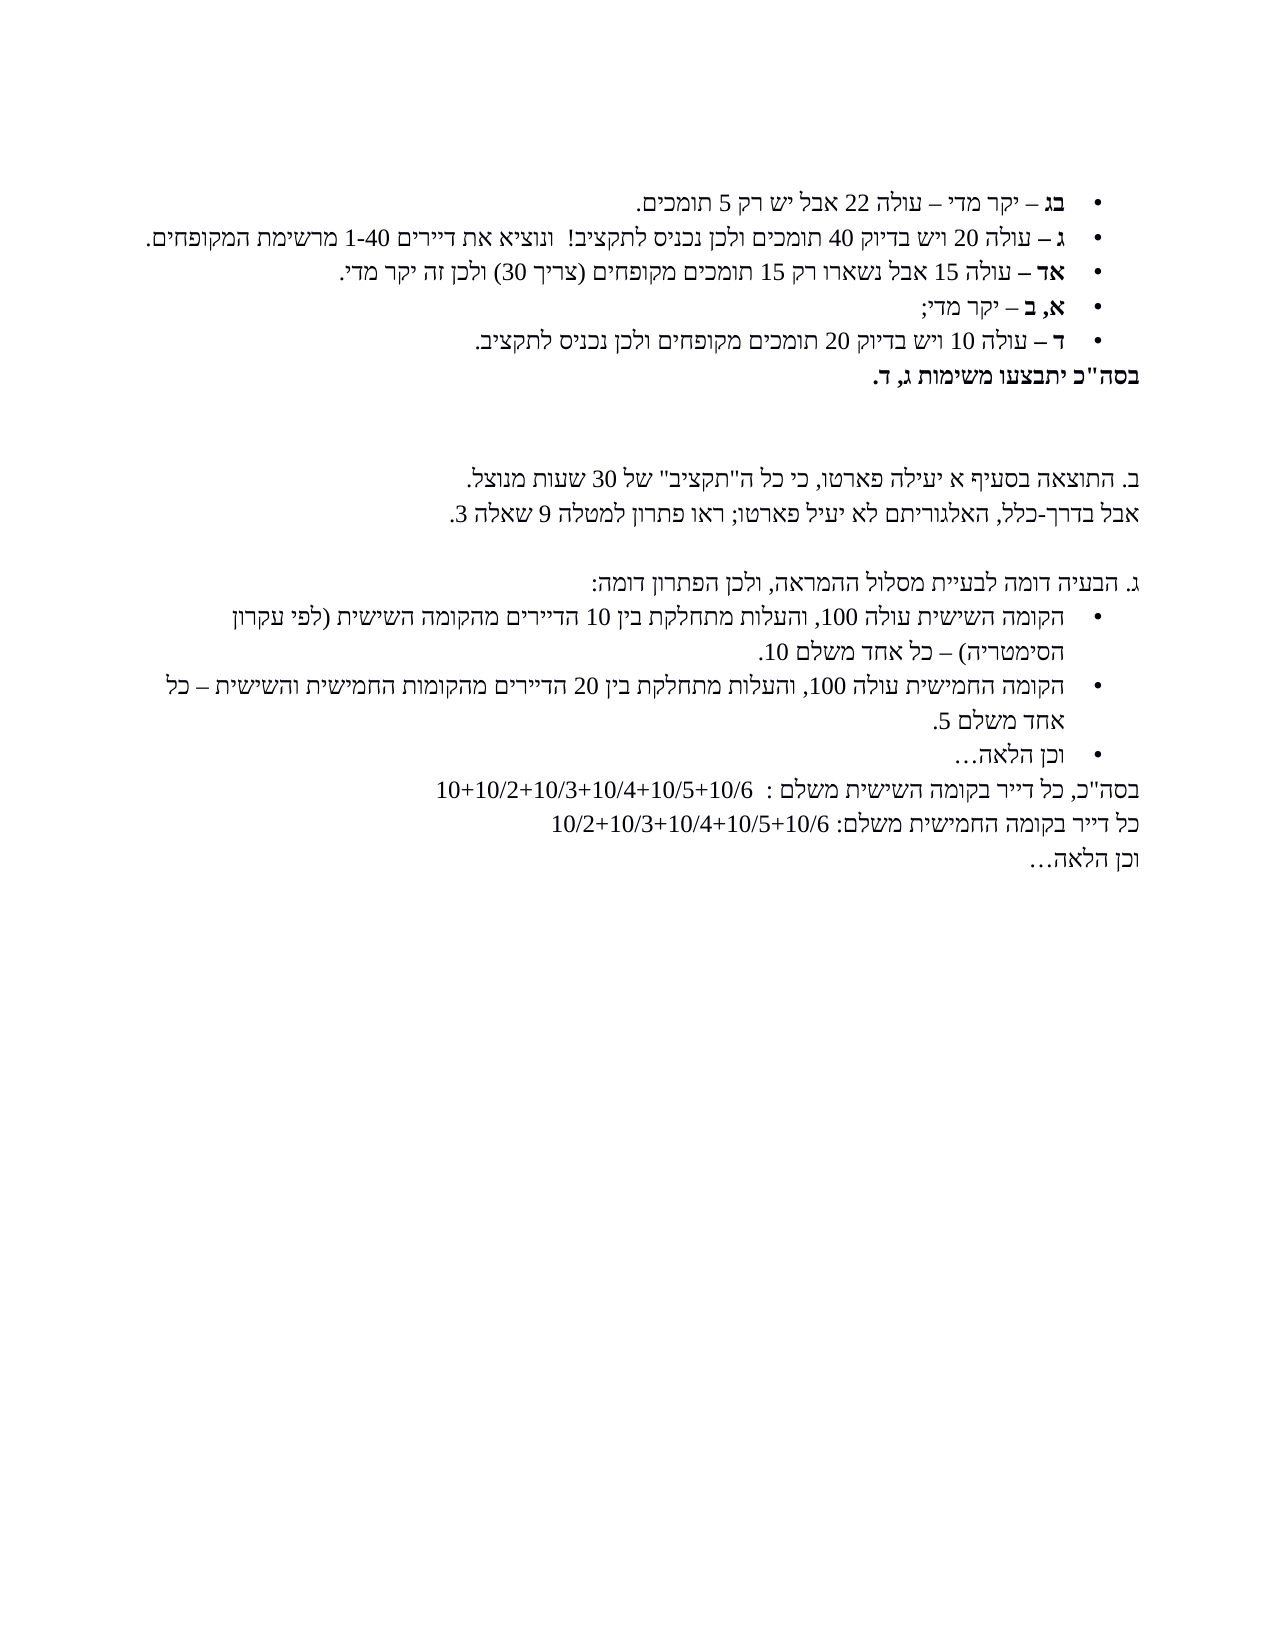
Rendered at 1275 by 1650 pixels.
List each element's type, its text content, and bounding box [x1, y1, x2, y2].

list הקומה החמישית עולה 100, והעלות מתחלקת בין 20 הדיירים מהקומות החמישית והשישית – כל אחד משלם 5. [135, 671, 1102, 734]
text ב. התוצאה בסעיף א יעילה פארטו, כי כל ה"תקציב" של 30 שעות מנוצל. [135, 464, 1140, 493]
text בסה"כ יתבצעו משימות ג, ד. [135, 361, 1140, 390]
list א, ב – יקר מדי; [135, 292, 1102, 321]
text ג. הבעיה דומה לבעיית מסלול ההמראה, ולכן הפתרון דומה: [135, 568, 1140, 597]
list אד – עולה 15 אבל נשארו רק 15 תומכים מקופחים (צריך 30) ולכן זה יקר מדי. [135, 257, 1102, 286]
text אבל בדרך-כלל, האלגוריתם לא יעיל פארטו; ראו פתרון למטלה 9 שאלה 3. [135, 499, 1140, 528]
list ג – עולה 20 ויש בדיוק 40 תומכים ולכן נכניס לתקציב! ונוציא את דיירים 1-40 מרשימת המקופחים. [135, 223, 1102, 252]
text וכן הלאה… [135, 844, 1140, 872]
list ד – עולה 10 ויש בדיוק 20 תומכים מקופחים ולכן נכניס לתקציב. [135, 326, 1102, 355]
list הקומה השישית עולה 100, והעלות מתחלקת בין 10 הדיירים מהקומה השישית (לפי עקרון הסימטריה) – כל אחד משלם 10. [135, 602, 1102, 666]
list בג – יקר מדי – עולה 22 אבל יש רק 5 תומכים. [135, 188, 1102, 217]
text כל דייר בקומה החמישית משלם: 10/2+10/3+10/4+10/5+10/6 [135, 809, 1140, 838]
list וכן הלאה… [135, 740, 1102, 769]
text בסה"כ, כל דייר בקומה השישית משלם : 10+10/2+10/3+10/4+10/5+10/6 [135, 775, 1140, 803]
